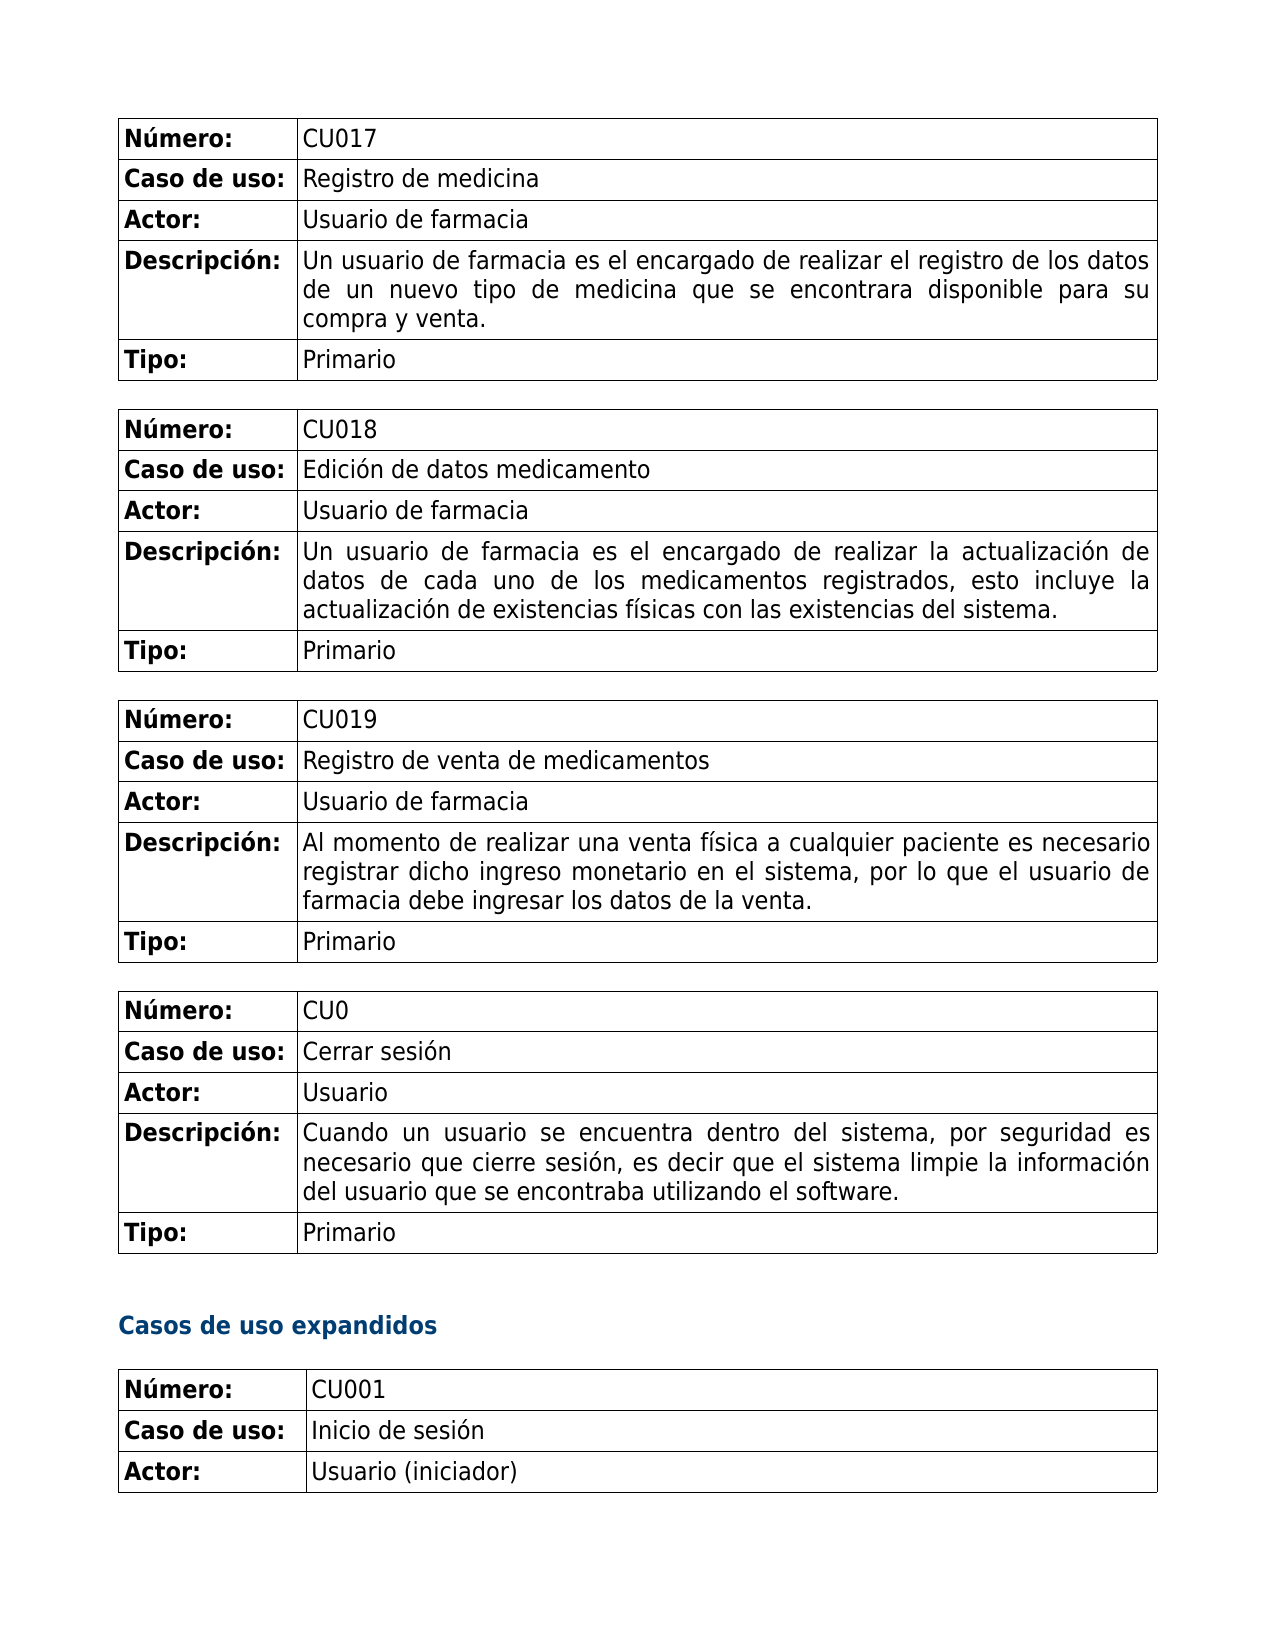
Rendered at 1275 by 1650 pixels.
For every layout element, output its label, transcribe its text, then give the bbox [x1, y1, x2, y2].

table_cell Actor: [119, 1452, 306, 1492]
table_cell Descripción: [119, 532, 297, 630]
table_cell Al momento de realizar una venta física a cualquier paciente es necesario registrar dicho ingreso monetario en el sistema, por lo que el usuario de farmacia debe ingresar los datos de la venta. [298, 823, 1157, 921]
table_cell Usuario de farmacia [298, 201, 1157, 240]
table_cell Usuario (iniciador) [307, 1452, 1157, 1492]
table_cell Inicio de sesión [307, 1411, 1157, 1451]
table_cell Descripción: [119, 1114, 297, 1212]
table_cell Primario [298, 631, 1157, 671]
table_cell Descripción: [119, 241, 297, 339]
table_header Número: [119, 992, 297, 1031]
table_cell Un usuario de farmacia es el encargado de realizar el registro de los datos de un nuevo tipo de medicina que se encontrara disponible para su compra y venta. [298, 241, 1157, 339]
table_header Número: [119, 410, 297, 450]
table_cell Actor: [119, 491, 297, 531]
table_cell Caso de uso: [119, 451, 297, 490]
table_cell Caso de uso: [119, 1032, 297, 1072]
table_header Número: [119, 119, 297, 159]
table_cell Caso de uso: [119, 742, 297, 781]
table_cell Actor: [119, 201, 297, 240]
table_header CU018 [298, 410, 1157, 450]
table_cell Caso de uso: [119, 160, 297, 199]
table_cell Un usuario de farmacia es el encargado de realizar la actualización de datos de cada uno de los medicamentos registrados, esto incluye la actualización de existencias físicas con las existencias del sistema. [298, 532, 1157, 630]
table_cell Caso de uso: [119, 1411, 306, 1451]
table_cell Tipo: [119, 1213, 297, 1253]
table_cell Actor: [119, 1073, 297, 1113]
table_header CU001 [307, 1370, 1157, 1410]
table_header CU019 [298, 701, 1157, 741]
table_header Número: [119, 701, 297, 741]
table_cell Primario [298, 1213, 1157, 1253]
table_cell Tipo: [119, 340, 297, 380]
table_cell Primario [298, 922, 1157, 962]
table_cell Cerrar sesión [298, 1032, 1157, 1072]
table_cell Actor: [119, 782, 297, 822]
table_cell Registro de medicina [298, 160, 1157, 199]
table_header CU017 [298, 119, 1157, 159]
text Casos de uso expandidos [118, 1311, 1157, 1340]
table_cell Descripción: [119, 823, 297, 921]
table_cell Registro de venta de medicamentos [298, 742, 1157, 781]
table_header Número: [119, 1370, 306, 1410]
table_cell Usuario de farmacia [298, 782, 1157, 822]
table_cell Tipo: [119, 922, 297, 962]
table_cell Cuando un usuario se encuentra dentro del sistema, por seguridad es necesario que cierre sesión, es decir que el sistema limpie la información del usuario que se encontraba utilizando el software. [298, 1114, 1157, 1212]
table_cell Edición de datos medicamento [298, 451, 1157, 490]
table_cell Primario [298, 340, 1157, 380]
table_header CU0 [298, 992, 1157, 1031]
table_cell Usuario [298, 1073, 1157, 1113]
table_cell Usuario de farmacia [298, 491, 1157, 531]
table_cell Tipo: [119, 631, 297, 671]
